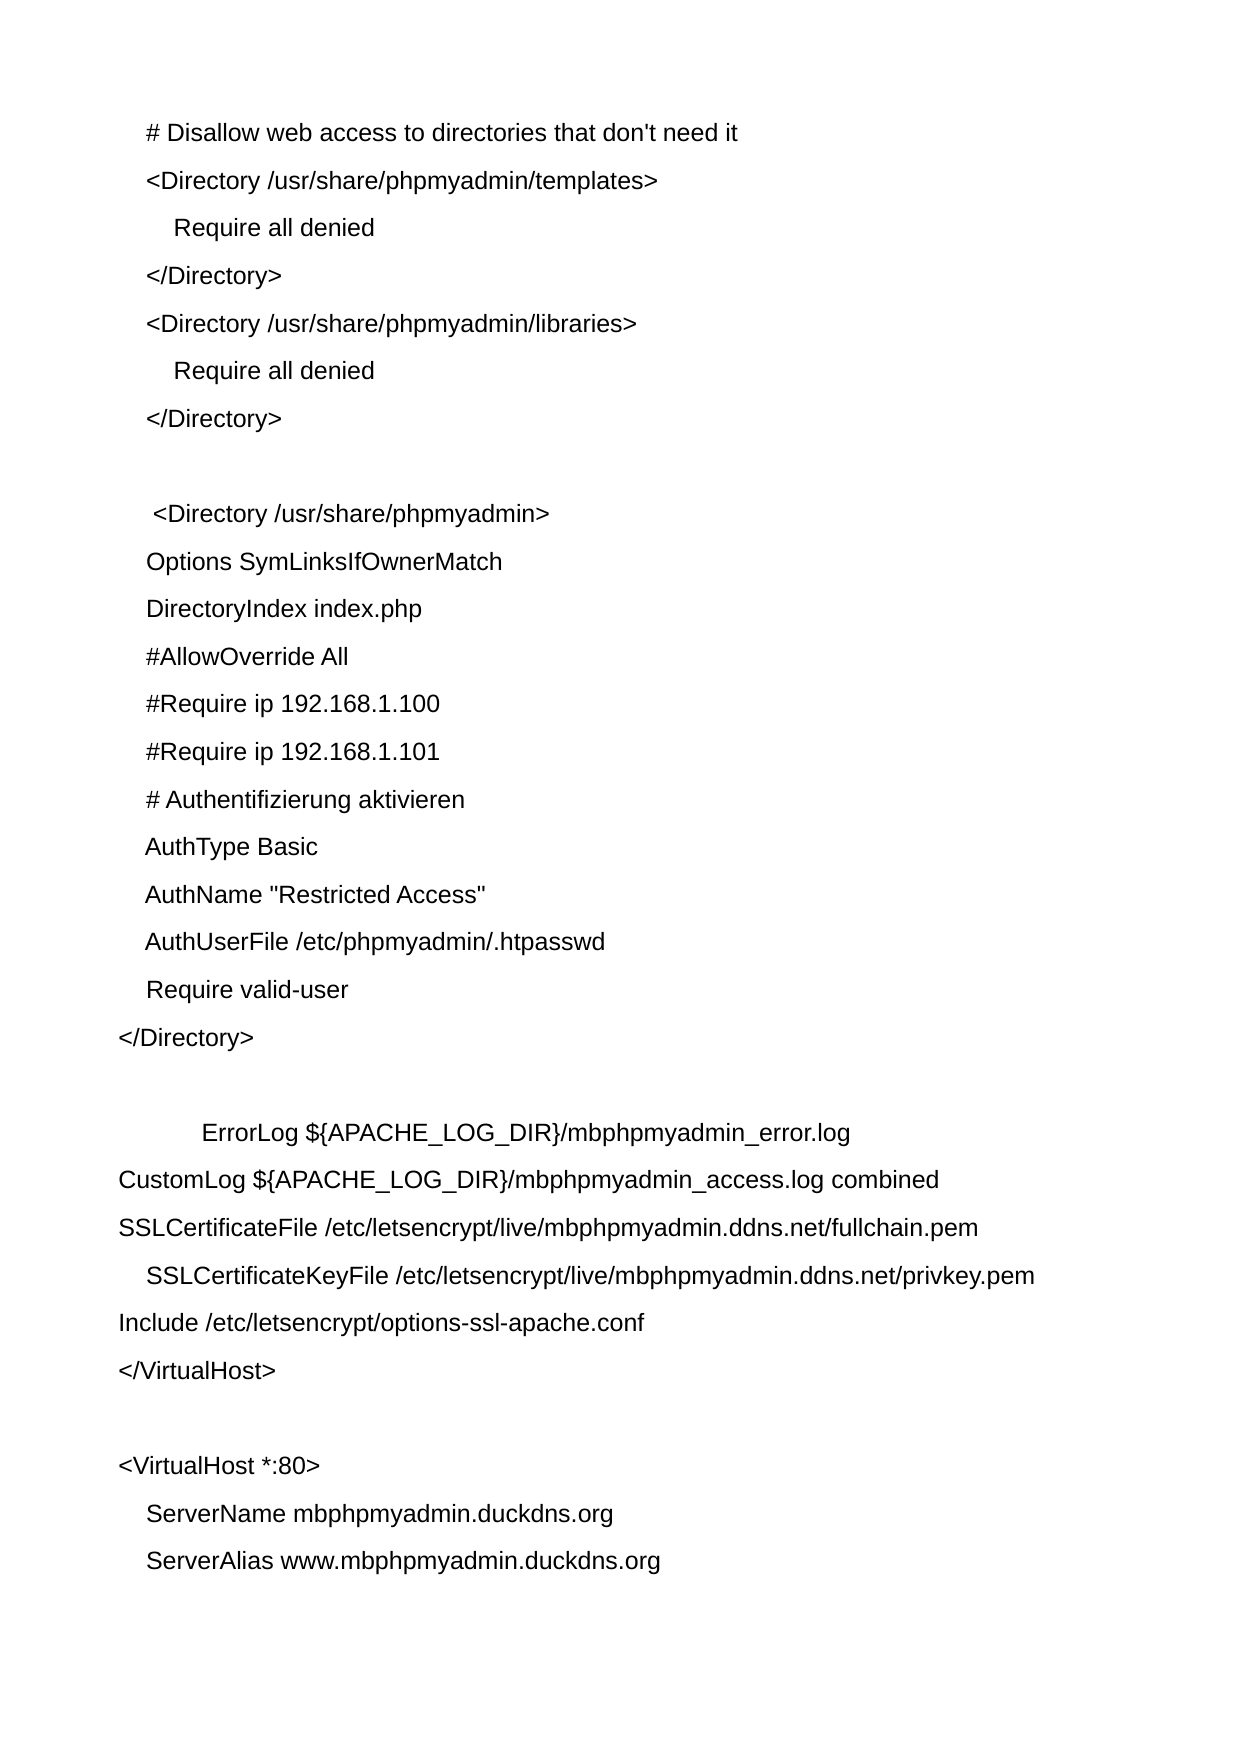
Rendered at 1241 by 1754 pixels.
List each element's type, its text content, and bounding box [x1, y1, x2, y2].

text AuthType Basic [118, 832, 1122, 861]
text <VirtualHost *:80> [118, 1451, 1122, 1480]
text Options SymLinksIfOwnerMatch [118, 547, 1122, 575]
text AuthName "Restricted Access" [118, 880, 1122, 908]
text # Authentifizierung aktivieren [118, 784, 1122, 813]
text AuthUserFile /etc/phpmyadmin/.htpasswd [118, 927, 1122, 956]
text </Directory> [118, 404, 1122, 432]
text </Directory> [118, 261, 1122, 290]
text Require all denied [118, 356, 1122, 385]
text #Require ip 192.168.1.100 [118, 689, 1122, 718]
text DirectoryIndex index.php [118, 594, 1122, 623]
text #Require ip 192.168.1.101 [118, 737, 1122, 766]
text SSLCertificateKeyFile /etc/letsencrypt/live/mbphpmyadmin.ddns.net/privkey.pem [118, 1261, 1122, 1289]
text Require all denied [118, 213, 1122, 242]
text ServerAlias www.mbphpmyadmin.duckdns.org [118, 1546, 1122, 1575]
text Require valid-user [118, 975, 1122, 1004]
text </Directory> [118, 1023, 1122, 1051]
text CustomLog ${APACHE_LOG_DIR}/mbphpmyadmin_access.log combined [118, 1165, 1122, 1194]
text # Disallow web access to directories that don't need it [118, 118, 1122, 147]
text #AllowOverride All [118, 642, 1122, 671]
text Include /etc/letsencrypt/options-ssl-apache.conf [118, 1308, 1122, 1337]
text </VirtualHost> [118, 1356, 1122, 1384]
text <Directory /usr/share/phpmyadmin/libraries> [118, 308, 1122, 337]
text <Directory /usr/share/phpmyadmin> [118, 499, 1122, 528]
text ErrorLog ${APACHE_LOG_DIR}/mbphpmyadmin_error.log [118, 1118, 1122, 1147]
text <Directory /usr/share/phpmyadmin/templates> [118, 166, 1122, 194]
text SSLCertificateFile /etc/letsencrypt/live/mbphpmyadmin.ddns.net/fullchain.pem [118, 1213, 1122, 1242]
text ServerName mbphpmyadmin.duckdns.org [118, 1499, 1122, 1527]
